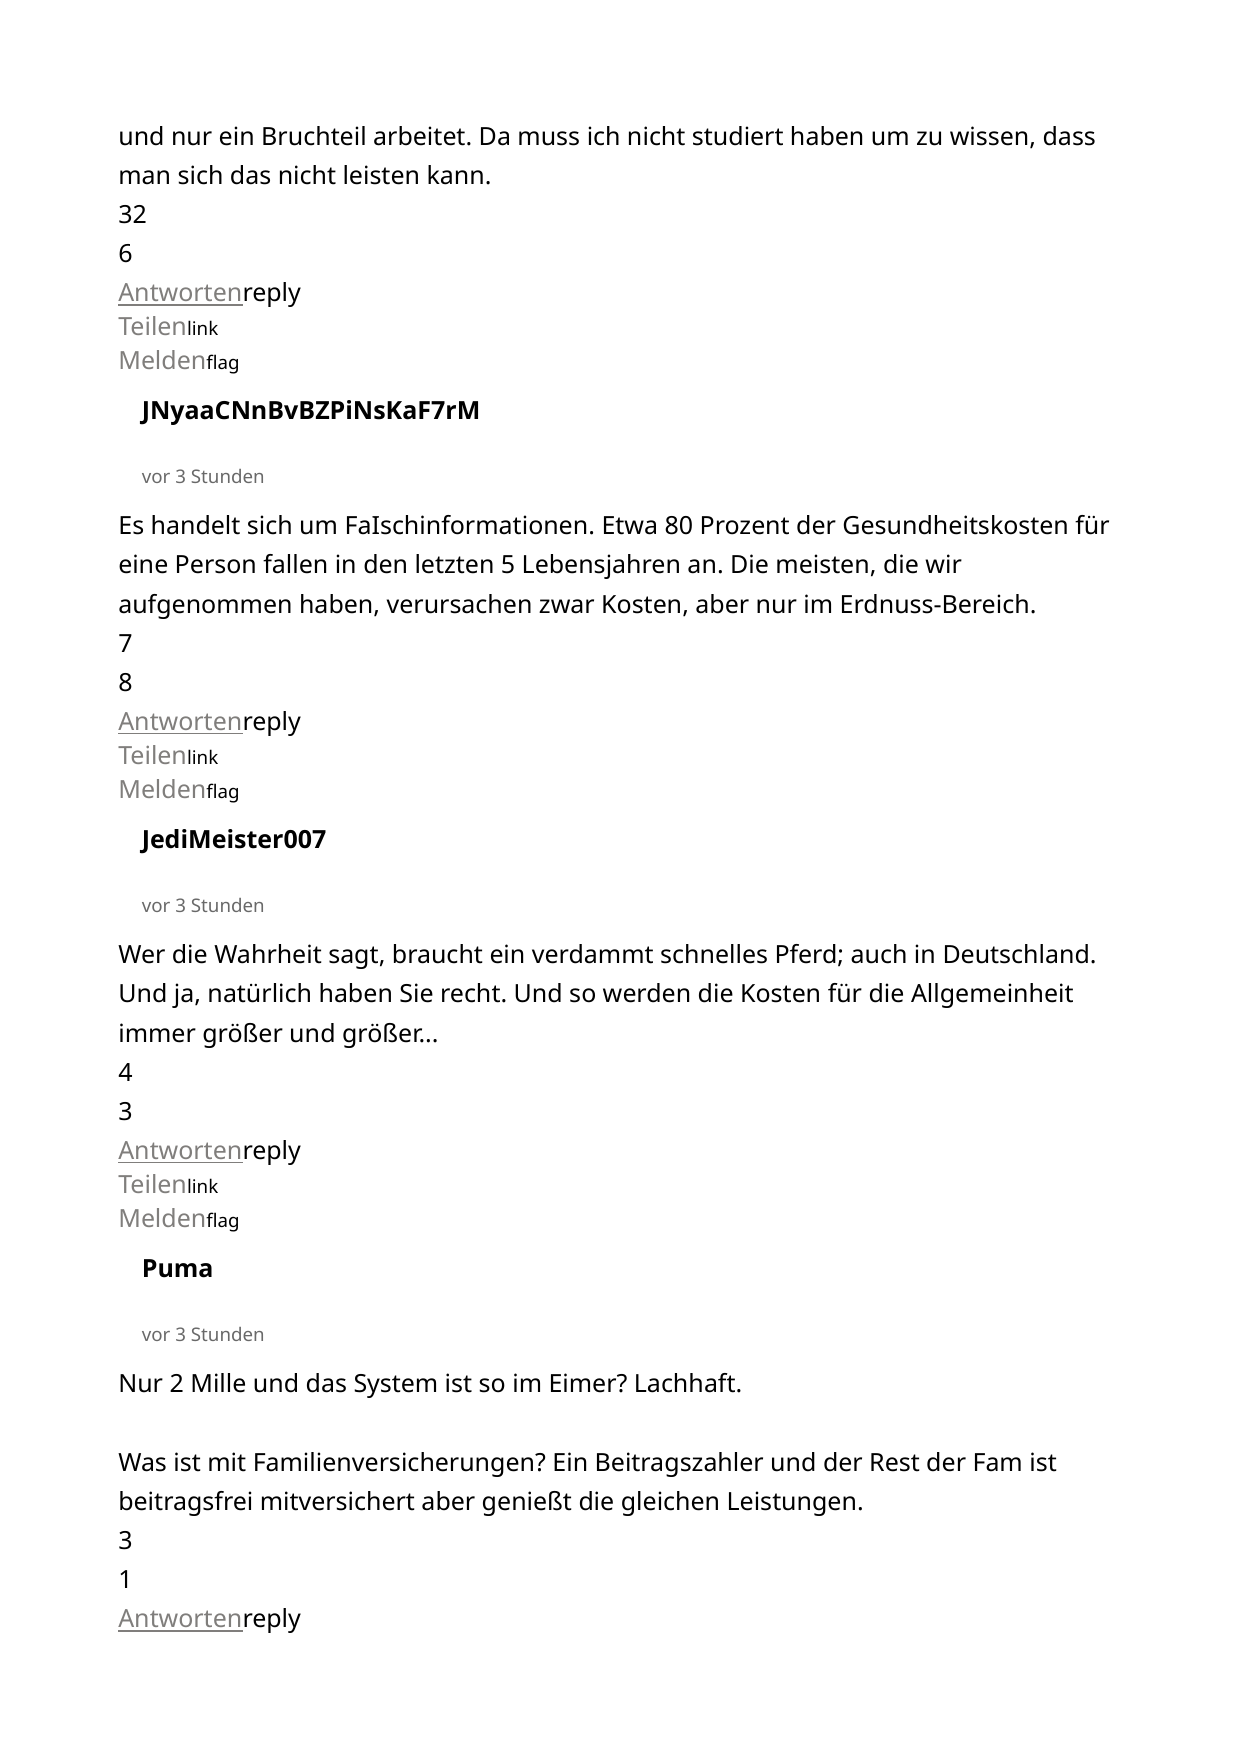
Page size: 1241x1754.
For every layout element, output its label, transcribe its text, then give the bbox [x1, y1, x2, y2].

text 6 [118, 236, 1122, 270]
text 7 [118, 625, 1122, 659]
text Teilenlink [118, 1167, 1122, 1201]
text Teilenlink [118, 738, 1122, 772]
text Es handelt sich um FaIschinformationen. Etwa 80 Prozent der Gesundheitskosten für eine Person fallen in den letzten 5 Lebensjahren an. Die meisten, die wir aufgenommen haben, verursachen zwar Kosten, aber nur im Erdnuss-Bereich. [118, 508, 1122, 620]
text Nur 2 Mille und das System ist so im Eimer? Lachhaft. Was ist mit Familienversicherungen? Ein Beitragszahler und der Rest der Fam ist beitragsfrei mitversichert aber genießt die gleichen Leistungen. [118, 1366, 1122, 1517]
text Antwortenreply [118, 275, 1122, 309]
text Puma [142, 1251, 1114, 1284]
text 4 [118, 1054, 1122, 1088]
text 32 [118, 196, 1122, 231]
text Meldenflag [118, 343, 1122, 377]
text vor 3 Stunden [142, 1321, 1117, 1346]
text Antwortenreply [118, 1601, 1122, 1635]
text JediMeister007 [142, 822, 1114, 856]
text vor 3 Stunden [142, 892, 1117, 917]
text Meldenflag [118, 772, 1122, 806]
text Wer die Wahrheit sagt, braucht ein verdammt schnelles Pferd; auch in Deutschland. Und ja, natürlich haben Sie recht. Und so werden die Kosten für die Allgemeinheit immer größer und größer... [118, 937, 1122, 1049]
text 1 [118, 1562, 1122, 1596]
text und nur ein Bruchteil arbeitet. Da muss ich nicht studiert haben um zu wissen, dass man sich das nicht leisten kann. [118, 118, 1122, 191]
text 3 [118, 1522, 1122, 1557]
text Teilenlink [118, 309, 1122, 343]
text vor 3 Stunden [142, 463, 1117, 488]
text Meldenflag [118, 1201, 1122, 1235]
text 3 [118, 1093, 1122, 1128]
text JNyaaCNnBvBZPiNsKaF7rM [142, 393, 1114, 427]
text Antwortenreply [118, 704, 1122, 738]
text 8 [118, 664, 1122, 699]
text Antwortenreply [118, 1133, 1122, 1167]
